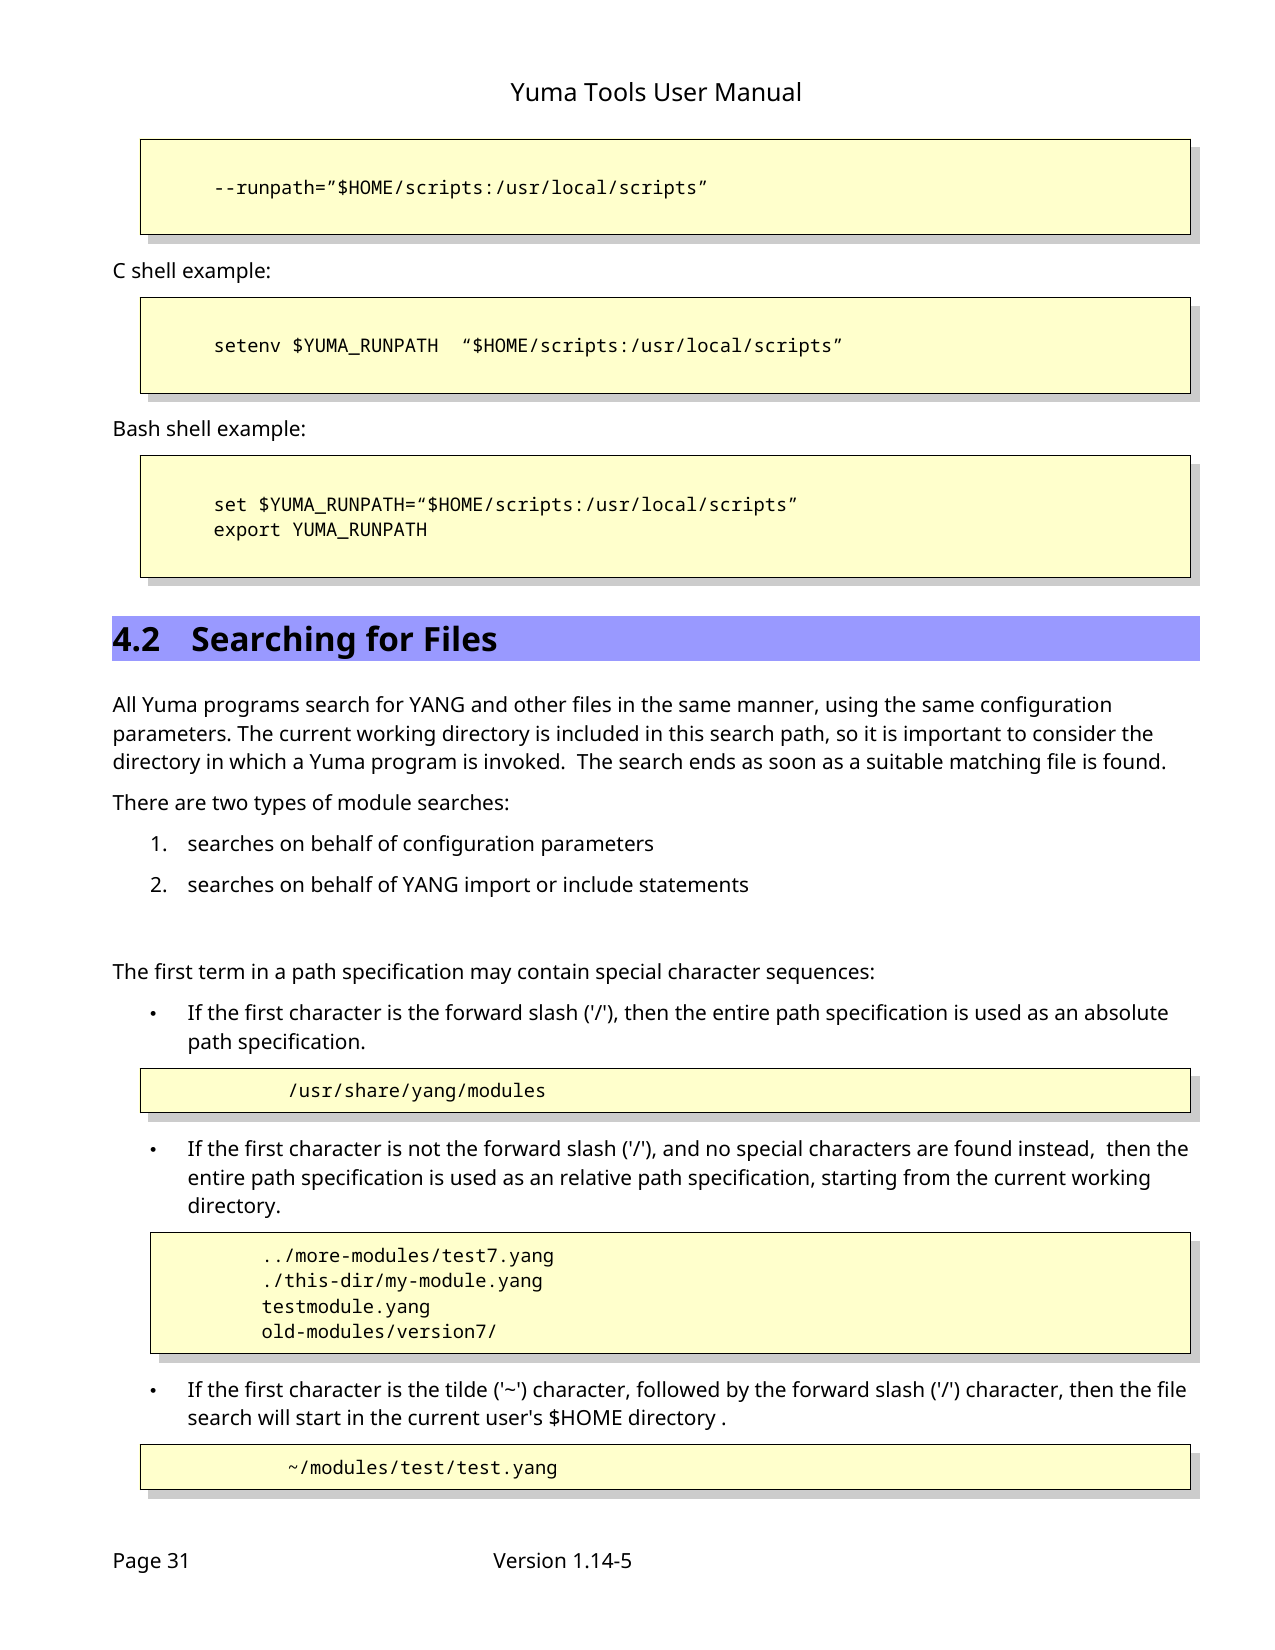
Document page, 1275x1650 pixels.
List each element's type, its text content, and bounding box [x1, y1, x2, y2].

text The first term in a path specification may contain special character sequences: [112, 957, 1200, 986]
list ../more-modules/test7.yang ./this-dir/my-module.yang testmodule.yang old-modules/version7/ [151, 1233, 1190, 1353]
text C shell example: [112, 256, 1200, 284]
list If the first character is the tilde ('~') character, followed by the forward slash ('/') character, then the file search will start in the current user's $HOME directory . [150, 1375, 1200, 1432]
text There are two types of module searches: [112, 788, 1200, 816]
subtitle Searching for Files [112, 616, 1200, 661]
list If the first character is the forward slash ('/'), then the entire path specification is used as an absolute path specification. [150, 998, 1200, 1055]
text ~/modules/test/test.yang [141, 1445, 1190, 1489]
text setenv $YUMA_RUNPATH “$HOME/scripts:/usr/local/scripts” [141, 298, 1190, 393]
text --runpath=”$HOME/scripts:/usr/local/scripts” [141, 140, 1190, 234]
list searches on behalf of configuration parameters [150, 829, 1200, 857]
list If the first character is not the forward slash ('/'), and no special characters are found instead, then the entire path specification is used as an relative path specification, starting from the current working directory. [150, 1134, 1200, 1219]
list searches on behalf of YANG import or include statements [150, 870, 1200, 898]
text Bash shell example: [112, 414, 1200, 443]
text /usr/share/yang/modules [141, 1069, 1190, 1112]
text set $YUMA_RUNPATH=“$HOME/scripts:/usr/local/scripts” export YUMA_RUNPATH [141, 456, 1190, 577]
text All Yuma programs search for YANG and other files in the same manner, using the same configuration parameters. The current working directory is included in this search path, so it is important to consider the directory in which a Yuma program is invoked. The search ends as soon as a suitable matching file is found. [112, 690, 1200, 776]
